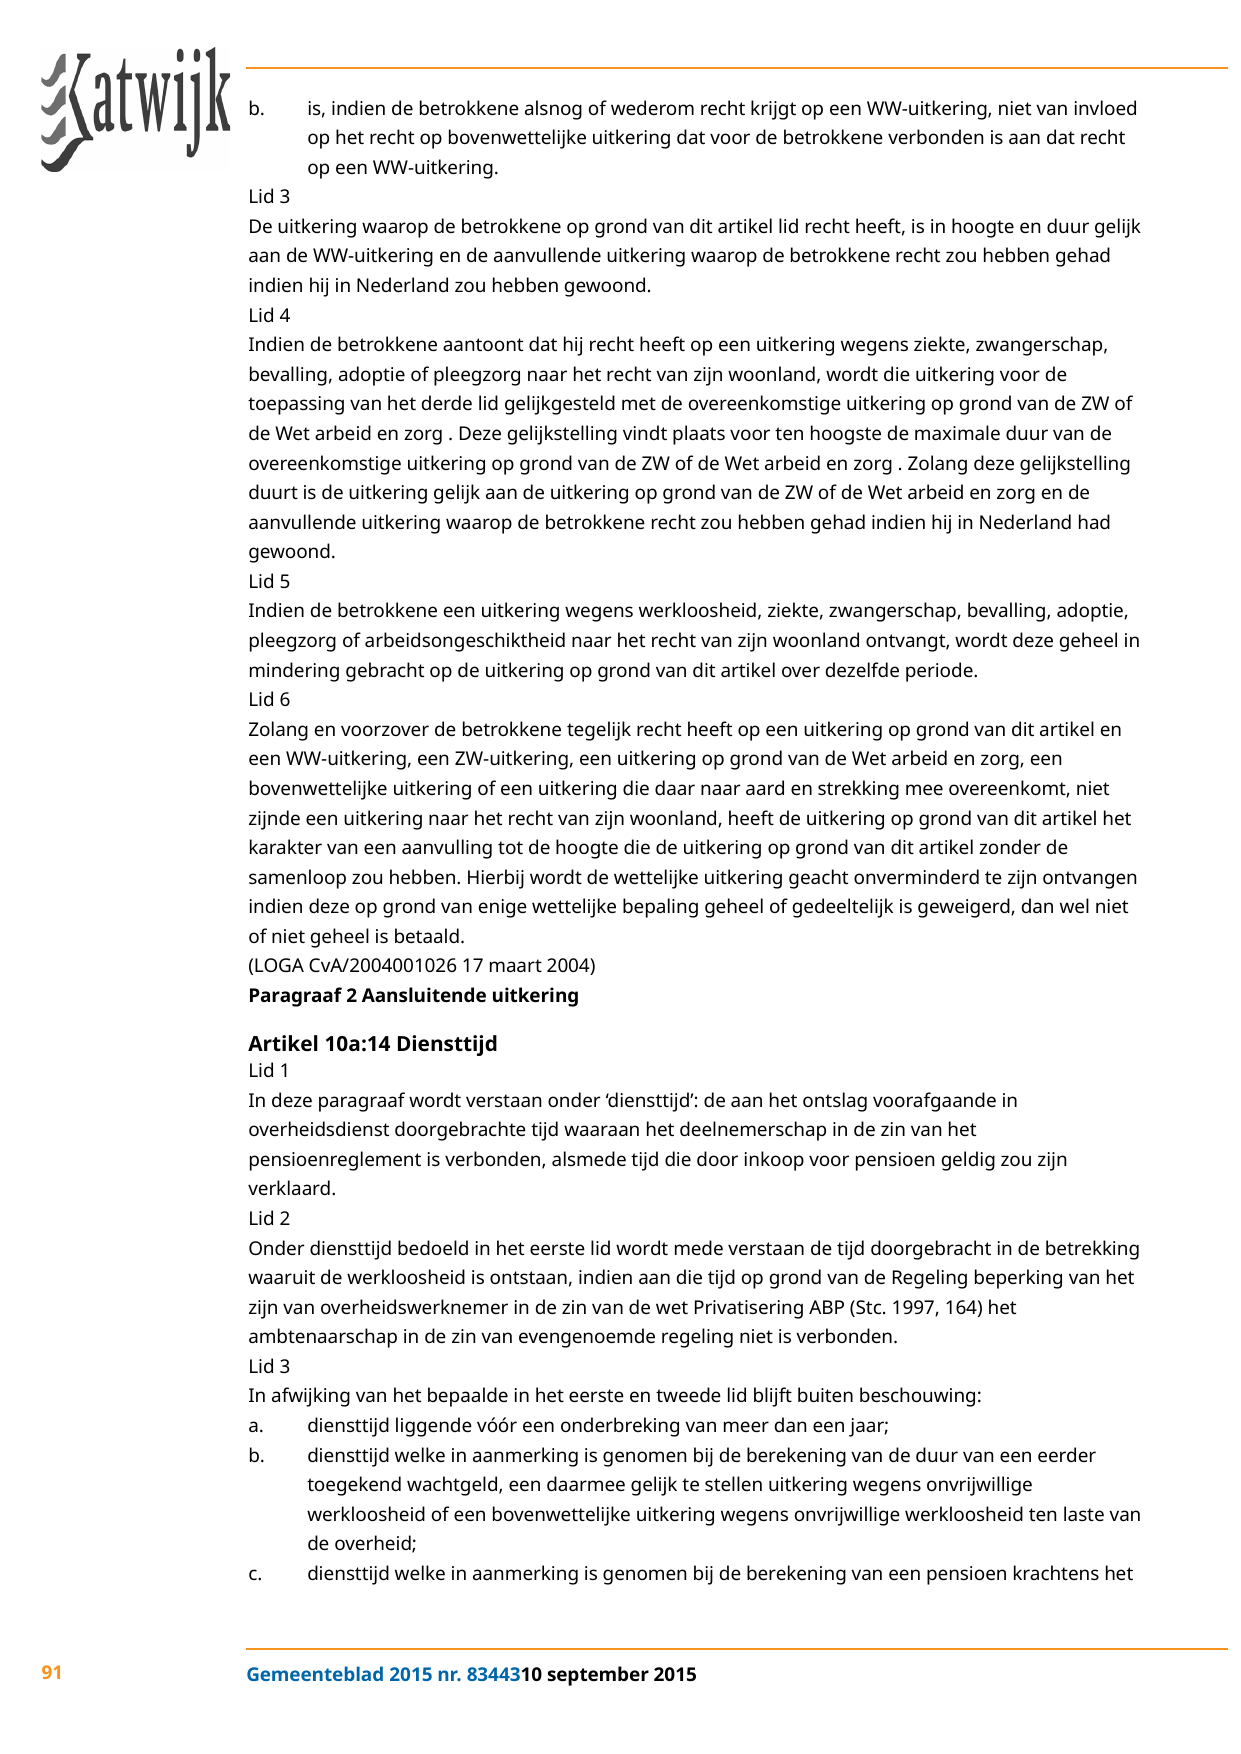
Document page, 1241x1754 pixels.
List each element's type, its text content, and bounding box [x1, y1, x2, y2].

text Indien de betrokkene aantoont dat hij recht heeft op een uitkering wegens ziekte, zwangerschap, bevalling, adoptie of pleegzorg naar het recht van zijn woonland, wordt die uitkering voor de toepassing van het derde lid gelijkgesteld met de overeenkomstige uitkering op grond van de ZW of de Wet arbeid en zorg . Deze gelijkstelling vindt plaats voor ten hoogste de maximale duur van de overeenkomstige uitkering op grond van de ZW of de Wet arbeid en zorg . Zolang deze gelijkstelling duurt is de uitkering gelijk aan de uitkering op grond van de ZW of de Wet arbeid en zorg en de aanvullende uitkering waarop de betrokkene recht zou hebben gehad indien hij in Nederland had gewoond. [248, 331, 1152, 564]
text Lid 6 [248, 686, 1152, 712]
list diensttijd welke in aanmerking is genomen bij de berekening van de duur van een eerder toegekend wachtgeld, een daarmee gelijk te stellen uitkering wegens onvrijwillige werkloosheid of een bovenwettelijke uitkering wegens onvrijwillige werkloosheid ten laste van de overheid; [248, 1442, 1152, 1556]
list is, indien de betrokkene alsnog of wederom recht krijgt op een WW-uitkering, niet van invloed op het recht op bovenwettelijke uitkering dat voor de betrokkene verbonden is aan dat recht op een WW-uitkering. [248, 95, 1152, 180]
text Lid 2 [248, 1205, 1152, 1231]
list diensttijd welke in aanmerking is genomen bij de berekening van een pensioen krachtens het [248, 1560, 1152, 1586]
text Lid 1 [248, 1057, 1152, 1083]
text Indien de betrokkene een uitkering wegens werkloosheid, ziekte, zwangerschap, bevalling, adoptie, pleegzorg of arbeidsongeschiktheid naar het recht van zijn woonland ontvangt, wordt deze geheel in mindering gebracht op de uitkering op grond van dit artikel over dezelfde periode. [248, 598, 1152, 683]
text Onder diensttijd bedoeld in het eerste lid wordt mede verstaan de tijd doorgebracht in de betrekking waaruit de werkloosheid is ontstaan, indien aan die tijd op grond van de Regeling beperking van het zijn van overheidswerknemer in de zin van de wet Privatisering ABP (Stc. 1997, 164) het ambtenaarschap in de zin van evengenoemde regeling niet is verbonden. [248, 1235, 1152, 1349]
text De uitkering waarop de betrokkene op grond van dit artikel lid recht heeft, is in hoogte en duur gelijk aan de WW-uitkering en de aanvullende uitkering waarop de betrokkene recht zou hebben gehad indien hij in Nederland zou hebben gewoond. [248, 213, 1152, 298]
text In deze paragraaf wordt verstaan onder ‘diensttijd’: de aan het ontslag voorafgaande in overheidsdienst doorgebrachte tijd waaraan het deelnemerschap in de zin van het pensioenreglement is verbonden, alsmede tijd die door inkoop voor pensioen geldig zou zijn verklaard. [248, 1087, 1152, 1201]
text Zolang en voorzover de betrokkene tegelijk recht heeft op een uitkering op grond van dit artikel en een WW-uitkering, een ZW-uitkering, een uitkering op grond van de Wet arbeid en zorg, een bovenwettelijke uitkering of een uitkering die daar naar aard en strekking mee overeenkomt, niet zijnde een uitkering naar het recht van zijn woonland, heeft de uitkering op grond van dit artikel het karakter van een aanvulling tot de hoogte die de uitkering op grond van dit artikel zonder de samenloop zou hebben. Hierbij wordt de wettelijke uitkering geacht onverminderd te zijn ontvangen indien deze op grond van enige wettelijke bepaling geheel of gedeeltelijk is geweigerd, dan wel niet of niet geheel is betaald. [248, 716, 1152, 949]
list diensttijd liggende vóór een onderbreking van meer dan een jaar; [248, 1412, 1152, 1438]
text (LOGA CvA/2004001026 17 maart 2004) [248, 953, 1152, 978]
text Artikel 10a:14 Diensttijd [248, 1029, 1152, 1057]
text Lid 5 [248, 568, 1152, 594]
text Lid 3 [248, 183, 1152, 209]
text In afwijking van het bepaalde in het eerste en tweede lid blijft buiten beschouwing: [248, 1383, 1152, 1408]
text Lid 3 [248, 1353, 1152, 1379]
picture [41, 47, 231, 172]
text Lid 4 [248, 302, 1152, 328]
text Paragraaf 2 Aansluitende uitkering [248, 982, 1152, 1008]
